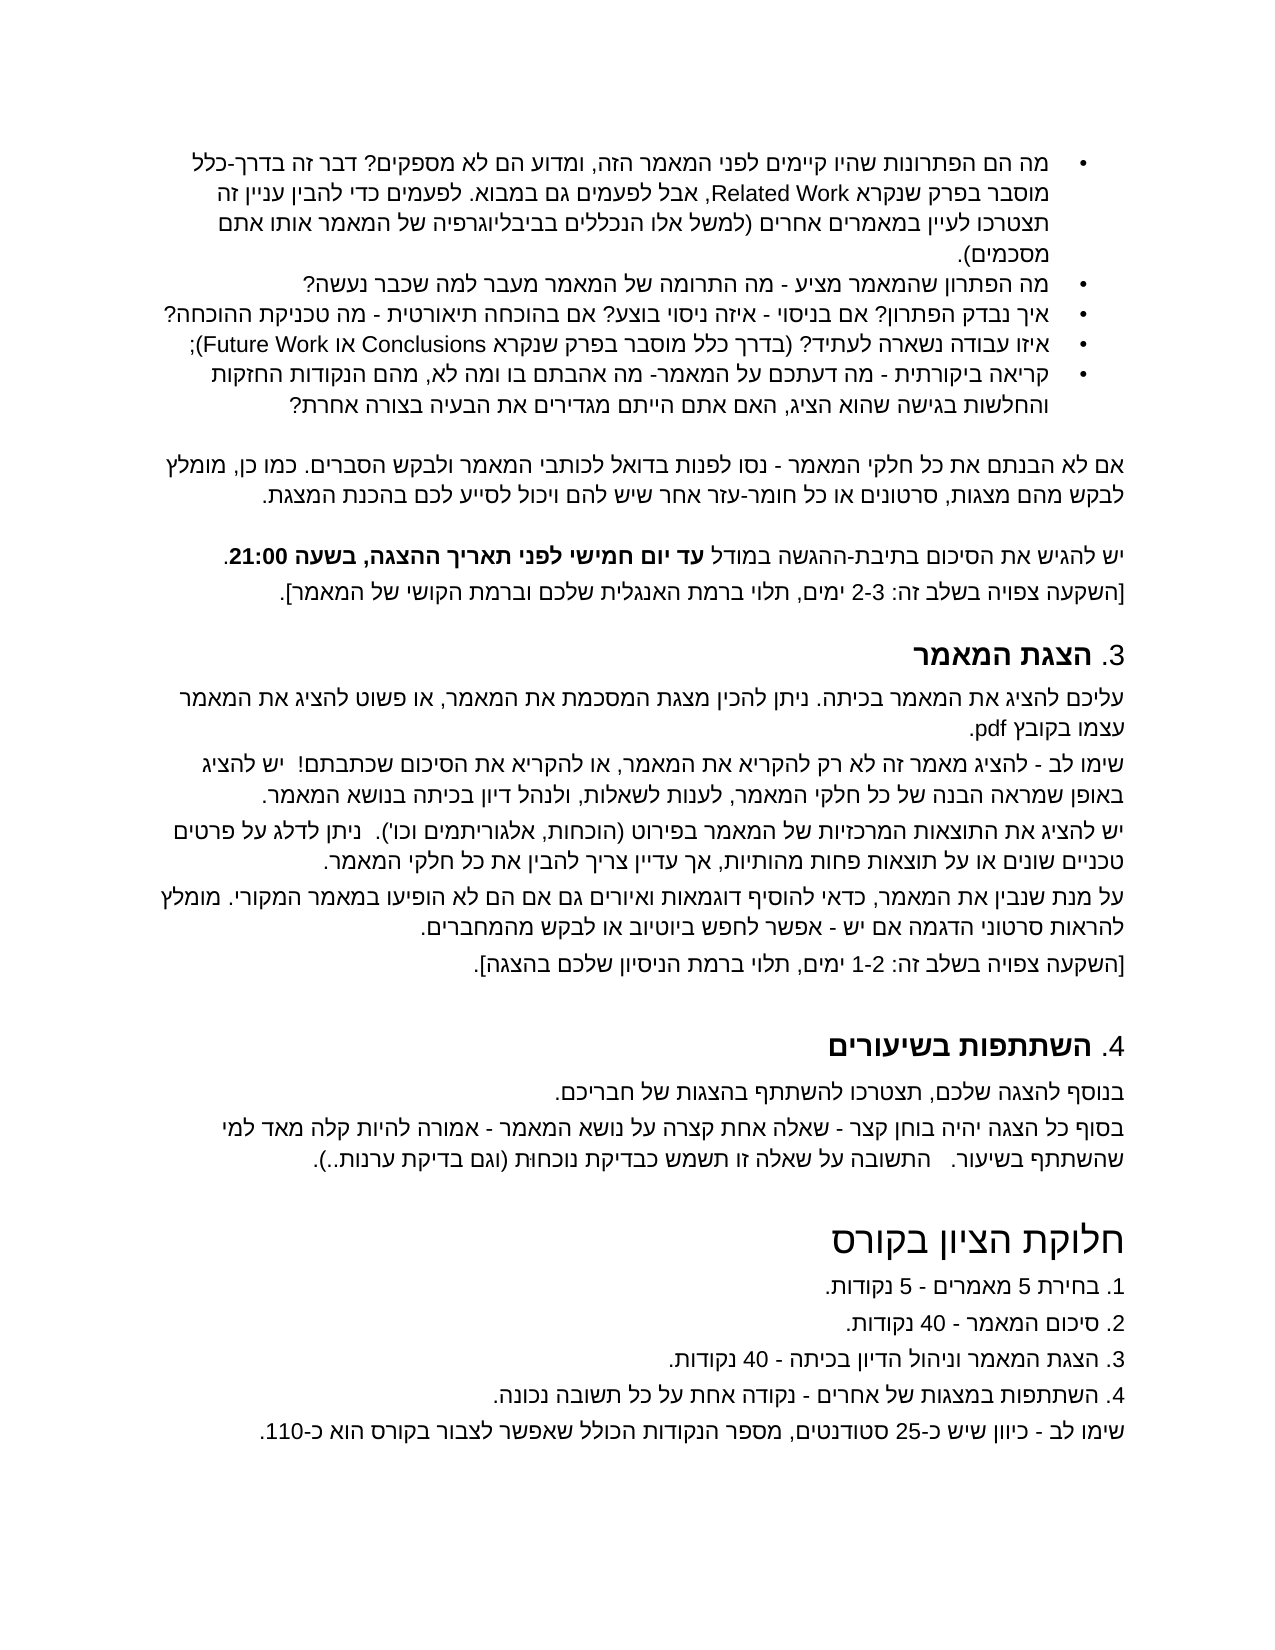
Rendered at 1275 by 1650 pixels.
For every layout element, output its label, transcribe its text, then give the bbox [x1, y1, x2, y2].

list קריאה ביקורתית - מה דעתכם על המאמר- מה אהבתם בו ומה לא, מהם הנקודות החזקות והחלשות בגישה שהוא הציג, האם אתם הייתם מגדירים את הבעיה בצורה אחרת? [150, 361, 1087, 418]
text בסוף כל הצגה יהיה בוחן קצר - שאלה אחת קצרה על נושא המאמר - אמורה להיות קלה מאד למי שהשתתף בשיעור. התשובה על שאלה זו תשמש כבדיקת נוכחוּת (וגם בדיקת ערנות..). [150, 1115, 1125, 1172]
list מה הם הפתרונות שהיו קיימים לפני המאמר הזה, ומדוע הם לא מספקים? דבר זה בדרך-כלל מוסבר בפרק שנקרא Related Work, אבל לפעמים גם במבוא. לפעמים כדי להבין עניין זה תצטרכו לעיין במאמרים אחרים (למשל אלו הנכללים בביבליוגרפיה של המאמר אותו אתם מסכמים). [150, 150, 1087, 267]
text 3. הצגת המאמר וניהול הדיון בכיתה - 40 נקודות. [150, 1346, 1125, 1372]
text על מנת שנבין את המאמר, כדאי להוסיף דוגמאות ואיורים גם אם הם לא הופיעו במאמר המקורי. מומלץ להראות סרטוני הדגמה אם יש - אפשר לחפש ביוטיוב או לבקש מהמחברים. [150, 884, 1125, 941]
text יש להגיש את הסיכום בתיבת-ההגשה במודל עד יום חמישי לפני תאריך ההצגה, בשעה 21:00. [150, 543, 1125, 569]
text שימו לב - להציג מאמר זה לא רק להקריא את המאמר, או להקריא את הסיכום שכתבתם! יש להציג באופן שמראה הבנה של כל חלקי המאמר, לענות לשאלות, ולנהל דיון בכיתה בנושא המאמר. [150, 751, 1125, 808]
text 4. השתתפות במצגות של אחרים - נקודה אחת על כל תשובה נכונה. [150, 1382, 1125, 1408]
text [השקעה צפויה בשלב זה: 2-3 ימים, תלוי ברמת האנגלית שלכם וברמת הקושי של המאמר]. [150, 579, 1125, 605]
subtitle חלוקת הציון בקורס [150, 1218, 1125, 1261]
text אם לא הבנתם את כל חלקי המאמר - נסו לפנות בדואל לכותבי המאמר ולבקש הסברים. כמו כן, מומלץ לבקש מהם מצגות, סרטונים או כל חומר-עזר אחר שיש להם ויכול לסייע לכם בהכנת המצגת. [150, 452, 1125, 509]
subtitle 3. הצגת המאמר [150, 638, 1125, 672]
list איך נבדק הפתרון? אם בניסוי - איזה ניסוי בוצע? אם בהוכחה תיאורטית - מה טכניקת ההוכחה? [150, 301, 1087, 327]
list איזו עבודה נשארה לעתיד? (בדרך כלל מוסבר בפרק שנקרא Conclusions או Future Work); [150, 331, 1087, 358]
text [השקעה צפויה בשלב זה: 1-2 ימים, תלוי ברמת הניסיון שלכם בהצגה]. [150, 951, 1125, 977]
subtitle 4. השתתפות בשיעורים [150, 1029, 1125, 1062]
text יש להציג את התוצאות המרכזיות של המאמר בפירוט (הוכחות, אלגוריתמים וכו'). ניתן לדלג על פרטים טכניים שונים או על תוצאות פחות מהותיות, אך עדיין צריך להבין את כל חלקי המאמר. [150, 818, 1125, 874]
text 1. בחירת 5 מאמרים - 5 נקודות. [150, 1273, 1125, 1300]
text עליכם להציג את המאמר בכיתה. ניתן להכין מצגת המסכמת את המאמר, או פשוט להציג את המאמר עצמו בקובץ pdf. [150, 685, 1125, 742]
text בנוסף להצגה שלכם, תצטרכו להשתתף בהצגות של חבריכם. [150, 1079, 1125, 1106]
text שימו לב - כיוון שיש כ-25 סטודנטים, מספר הנקודות הכולל שאפשר לצבור בקורס הוא כ-110. [150, 1418, 1125, 1444]
text 2. סיכום המאמר - 40 נקודות. [150, 1309, 1125, 1336]
list מה הפתרון שהמאמר מציע - מה התרומה של המאמר מעבר למה שכבר נעשה? [150, 271, 1087, 297]
